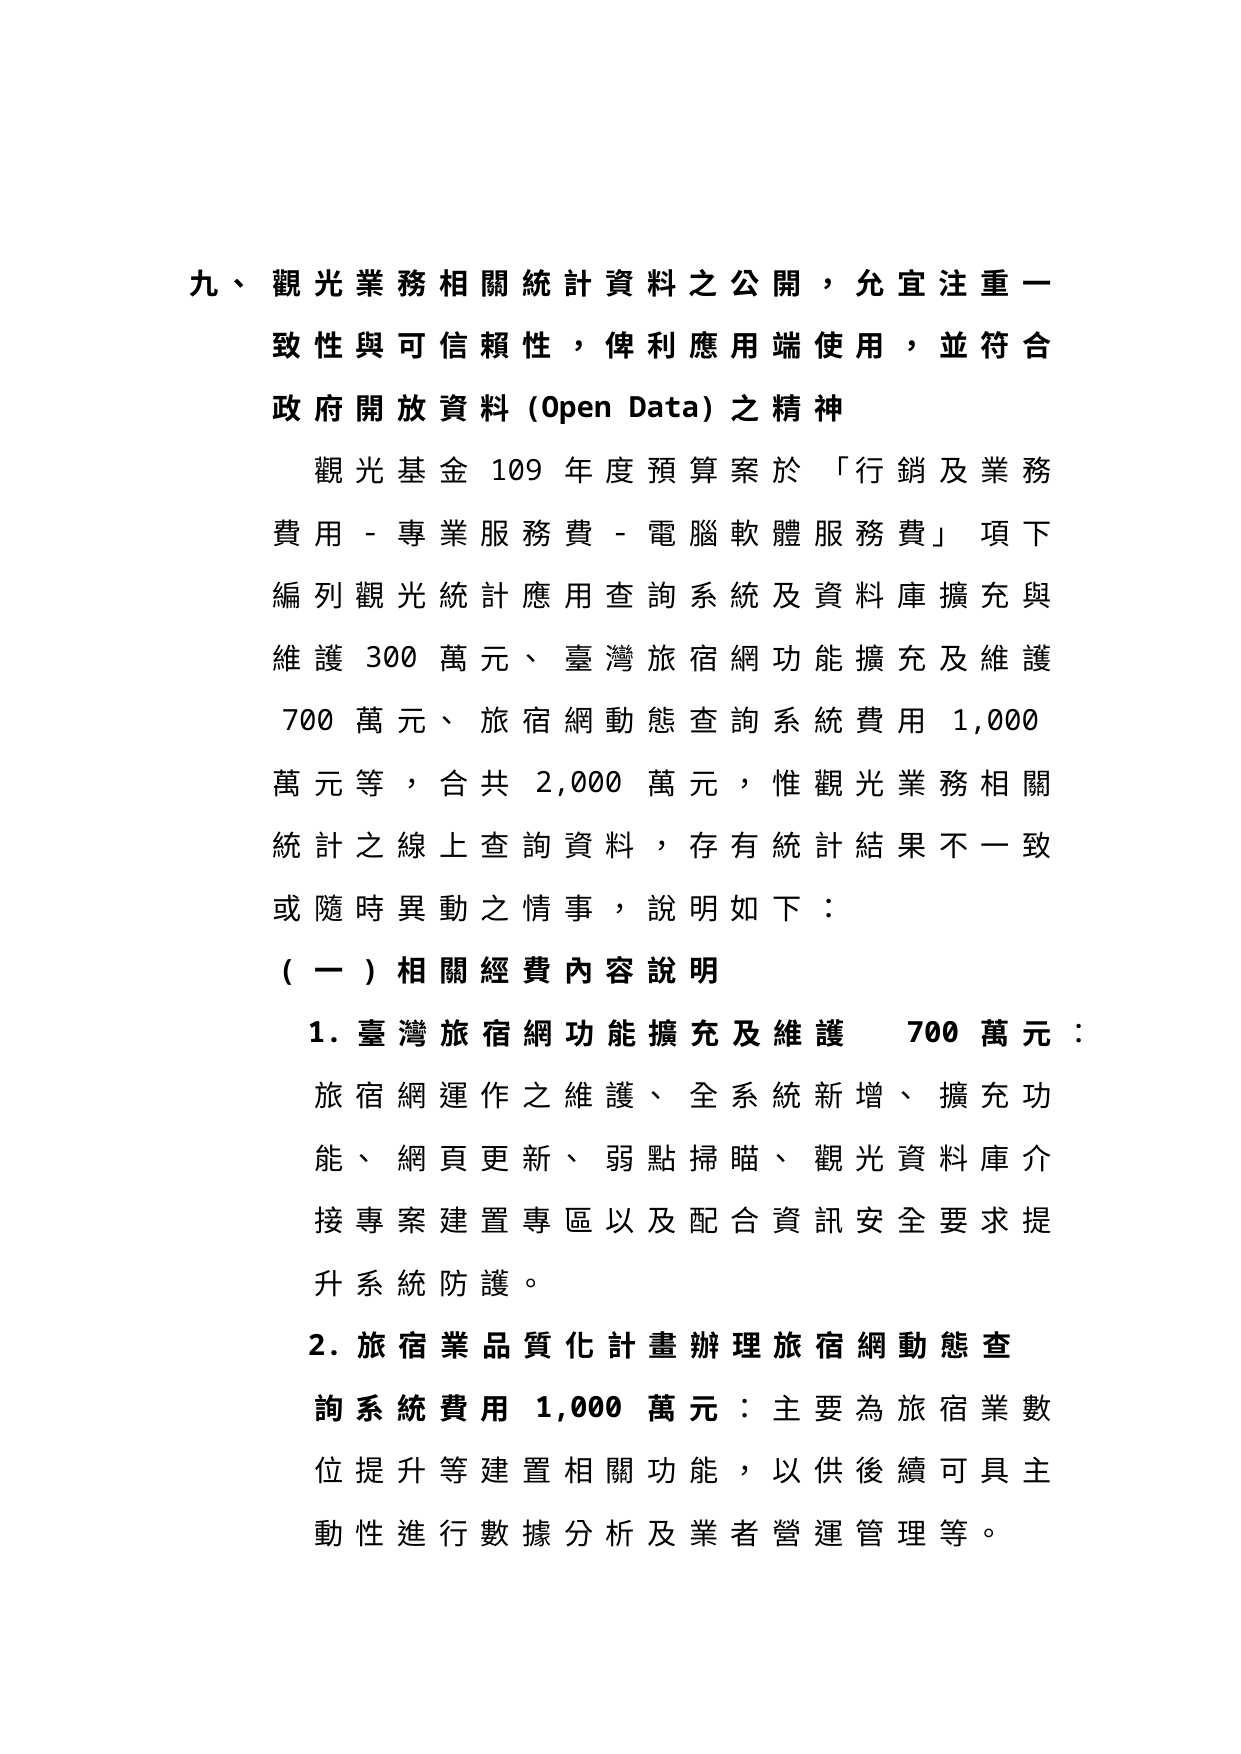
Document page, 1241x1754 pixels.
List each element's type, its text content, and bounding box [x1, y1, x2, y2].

text 觀光基金109年度預算案於「行銷及業務費用-專業服務費-電腦軟體服務費」項下編列觀光統計應用查詢系統及資料庫擴充與維護300萬元、臺灣旅宿網功能擴充及維護700萬元、旅宿網動態查詢系統費用1,000萬元等，合共2,000萬元，惟觀光業務相關統計之線上查詢資料，存有統計結果不一致或隨時異動之情事，說明如下： [242, 427, 1058, 927]
text 2. 旅宿業品質化計畫辦理旅宿網動態查詢系統費用1,000萬元：主要為旅宿業數位提升等建置相關功能，以供後續可具主動性進行數據分析及業者營運管理等。 [271, 1302, 1058, 1552]
text (一)相關經費內容說明 [242, 927, 1058, 990]
text 1. 臺灣旅宿網功能擴充及維護700萬元：旅宿網運作之維護、全系統新增、擴充功能、網頁更新、弱點掃瞄、觀光資料庫介接專案建置專區以及配合資訊安全要求提升系統防護。 [271, 990, 1058, 1302]
text 九、觀光業務相關統計資料之公開，允宜注重一致性與可信賴性，俾利應用端使用，並符合政府開放資料(Open Data)之精神 [183, 240, 1058, 427]
